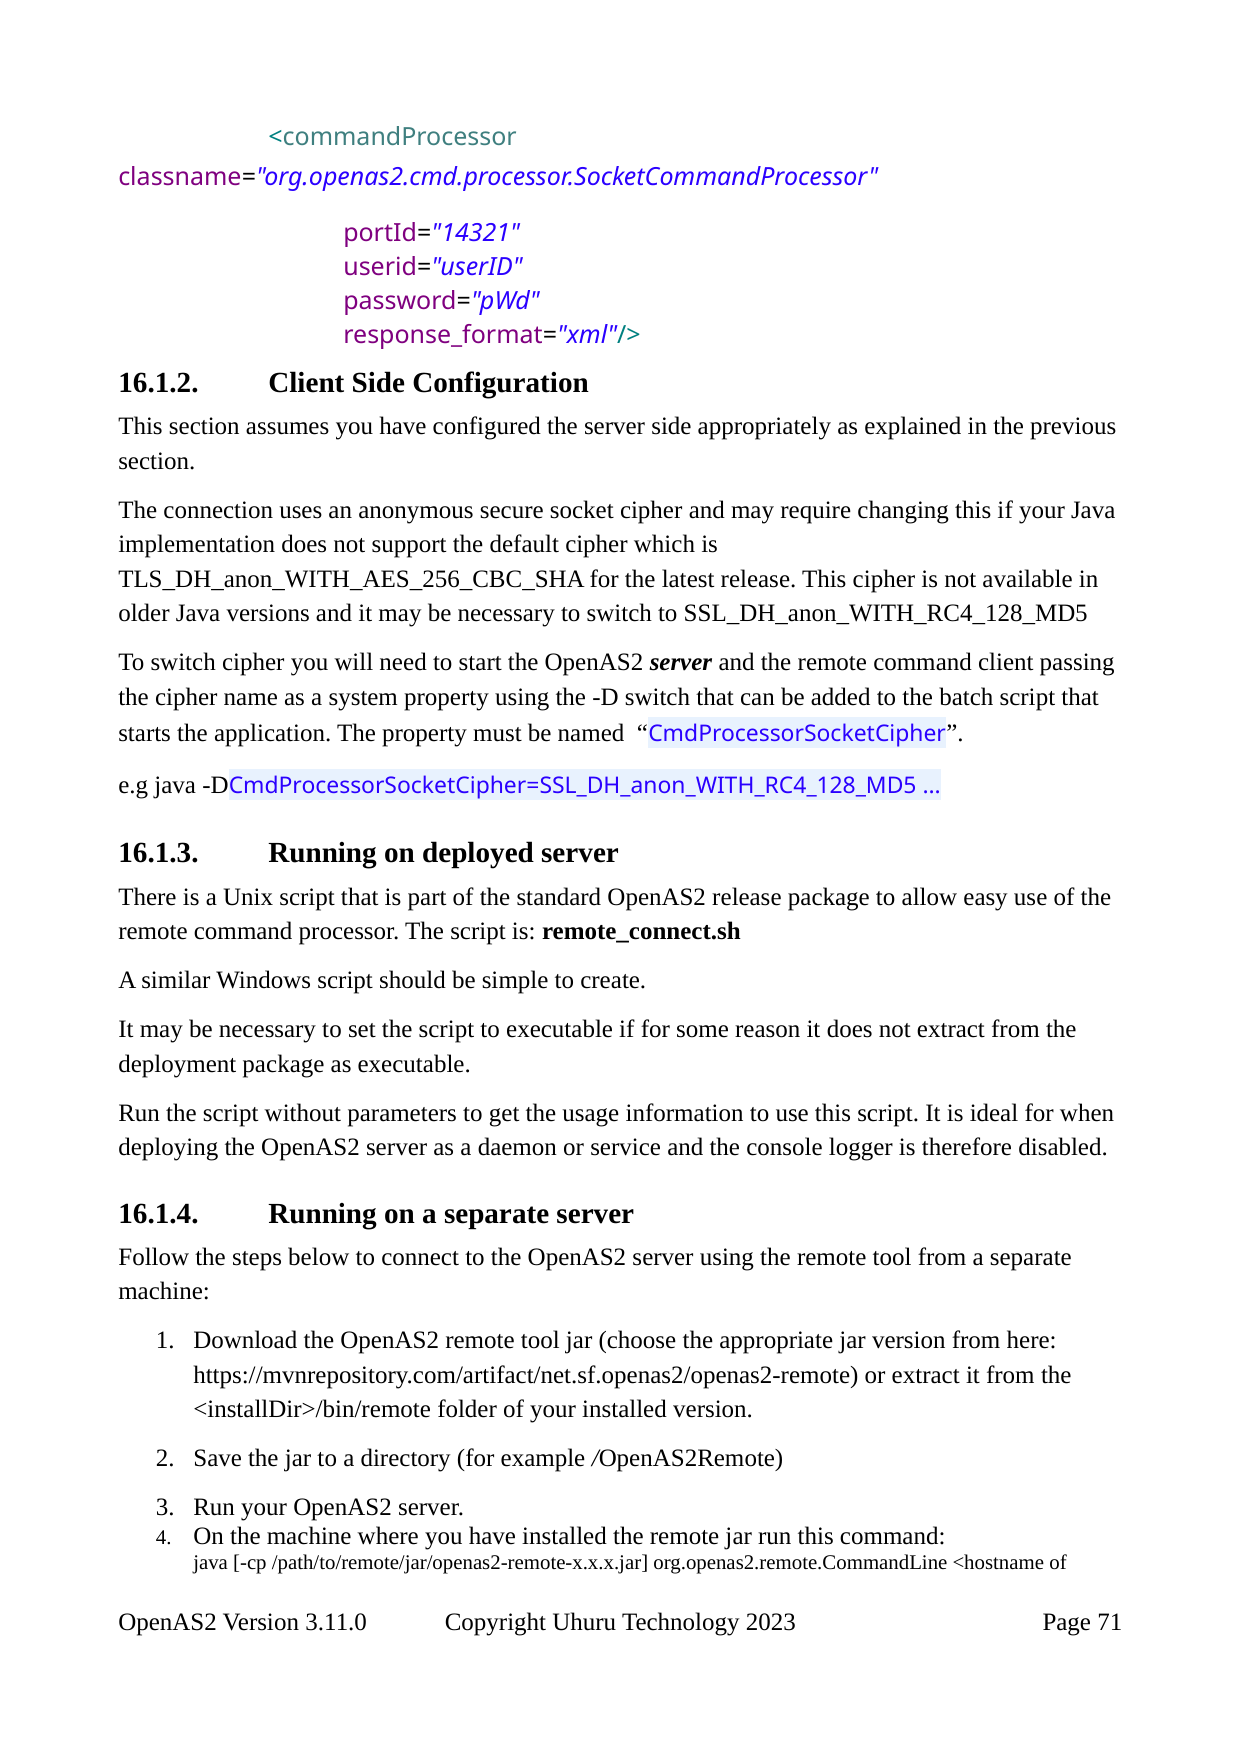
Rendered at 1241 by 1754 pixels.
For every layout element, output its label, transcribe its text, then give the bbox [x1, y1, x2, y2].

list Save the jar to a directory (for example /OpenAS2Remote) [156, 1443, 1122, 1472]
text To switch cipher you will need to start the OpenAS2 server and the remote command client passing the cipher name as a system property using the -D switch that can be added to the batch script that starts the application. The property must be named “CmdProcessorSocketCipher”. [118, 647, 1122, 748]
text A similar Windows script should be simple to create. [118, 965, 1122, 994]
subtitle Client Side Configuration [118, 365, 1122, 399]
list response_format="xml"/> [118, 317, 1122, 351]
subtitle Running on deployed server [118, 836, 1122, 869]
subtitle Running on a separate server [118, 1196, 1122, 1229]
text Run the script without parameters to get the usage information to use this script. It is ideal for when deploying the OpenAS2 server as a daemon or service and the console logger is therefore disabled. [118, 1098, 1122, 1161]
list On the machine where you have installed the remote jar run this command: java [-cp /path/to/remote/jar/openas2-remote-x.x.x.jar] org.openas2.remote.CommandLine <hostname of [156, 1521, 1122, 1574]
list password="pWd" [118, 282, 1122, 317]
text This section assumes you have configured the server side appropriately as explained in the previous section. [118, 411, 1122, 474]
text Follow the steps below to connect to the OpenAS2 server using the remote tool from a separate machine: [118, 1242, 1122, 1305]
text e.g java -DCmdProcessorSocketCipher=SSL_DH_anon_WITH_RC4_128_MD5 … [118, 769, 1122, 800]
list Run your OpenAS2 server. [156, 1492, 1122, 1521]
text <commandProcessor classname="org.openas2.cmd.processor.SocketCommandProcessor" [118, 118, 1122, 193]
text It may be necessary to set the script to executable if for some reason it does not extract from the deployment package as executable. [118, 1014, 1122, 1077]
list userid="userID" [118, 248, 1122, 282]
text There is a Unix script that is part of the standard OpenAS2 release package to allow easy use of the remote command processor. The script is: remote_connect.sh [118, 882, 1122, 945]
list portId="14321" [118, 214, 1122, 248]
text The connection uses an anonymous secure socket cipher and may require changing this if your Java implementation does not support the default cipher which is TLS_DH_anon_WITH_AES_256_CBC_SHA for the latest release. This cipher is not available in older Java versions and it may be necessary to switch to SSL_DH_anon_WITH_RC4_128_MD5 [118, 495, 1122, 627]
list Download the OpenAS2 remote tool jar (choose the appropriate jar version from here: https://mvnrepository.com/artifact/net.sf.openas2/openas2-remote) or extract it from the <installDir>/bin/remote folder of your installed version. [156, 1325, 1122, 1423]
